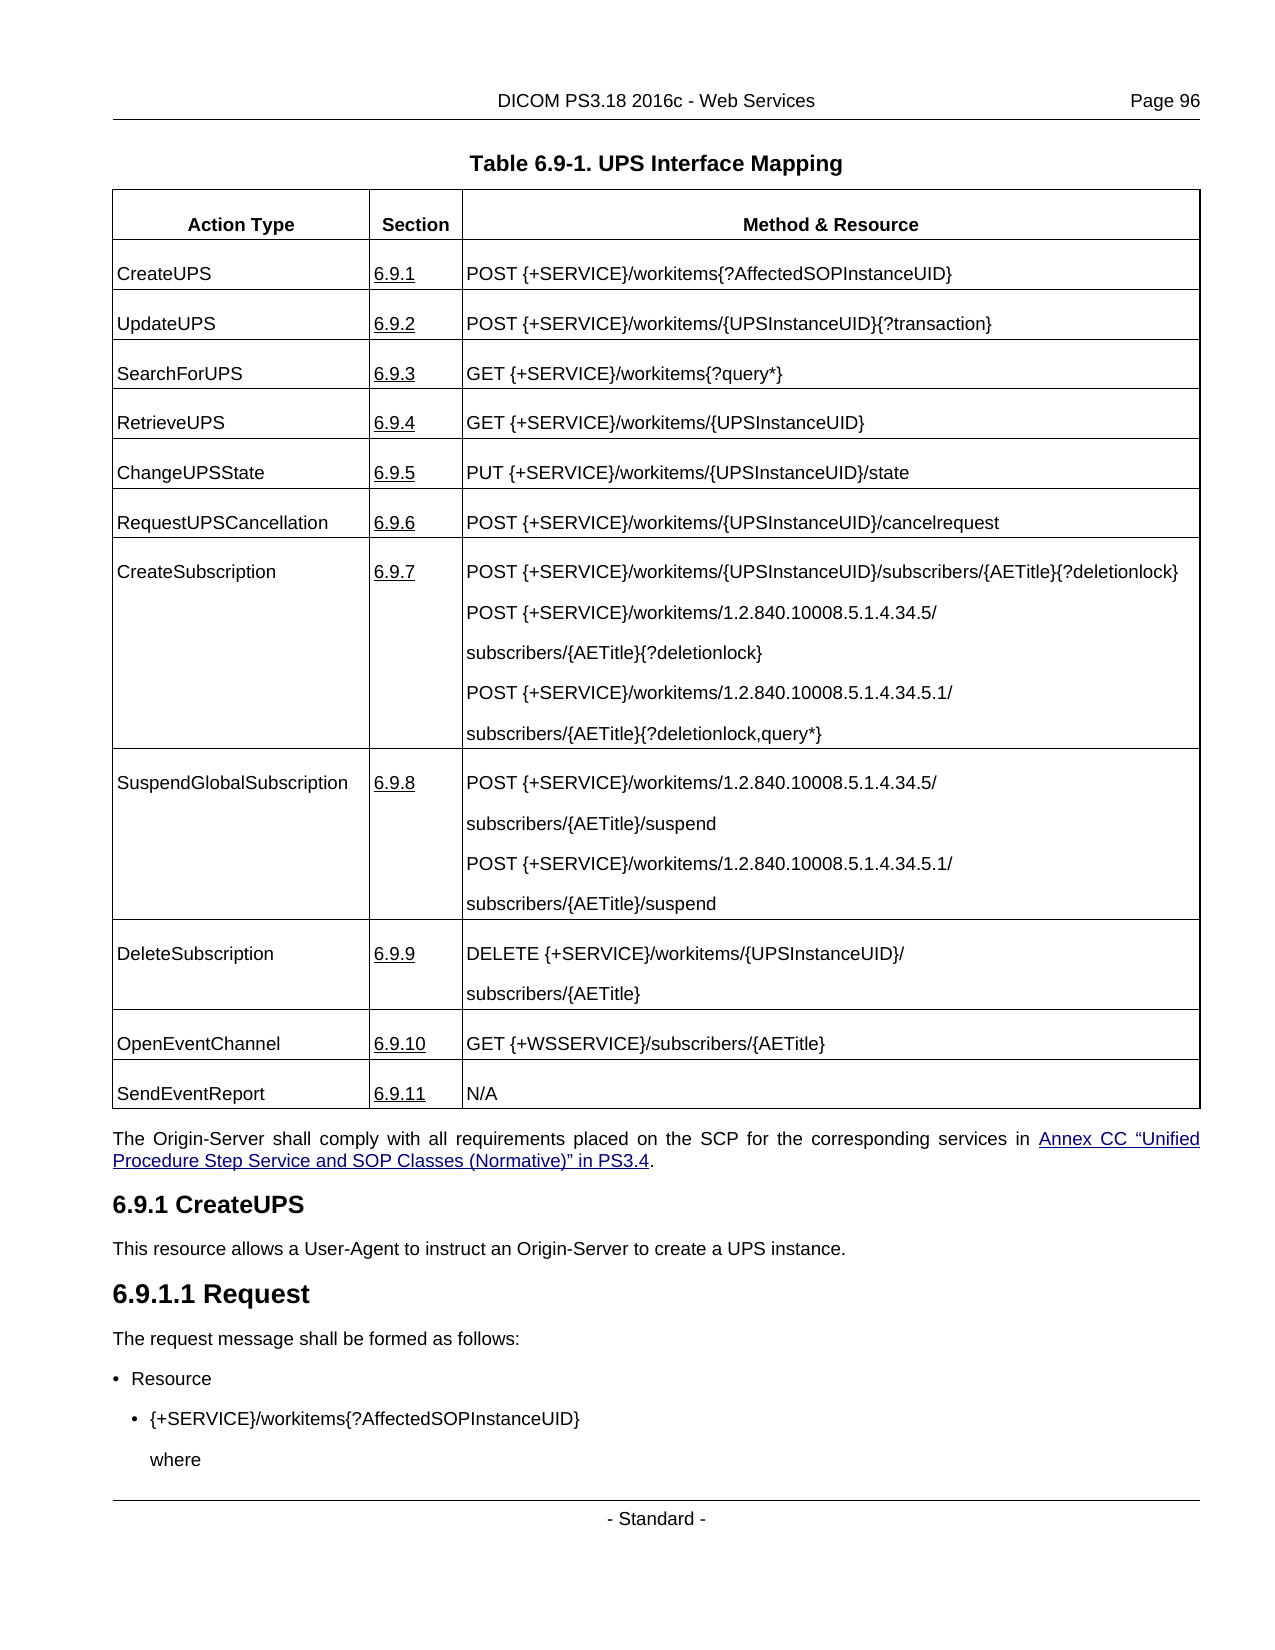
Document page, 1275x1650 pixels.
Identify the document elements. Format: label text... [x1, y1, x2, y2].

table_cell DeleteSubscription [113, 920, 369, 1009]
table_cell RetrieveUPS [113, 389, 369, 438]
table_cell 6.9.9 [370, 920, 462, 1009]
table_cell 6.9.11 [370, 1060, 462, 1108]
table_cell N/A [463, 1060, 1199, 1108]
table_cell 6.9.7 [370, 538, 462, 748]
text The Origin-Server shall comply with all requirements placed on the SCP for the corresponding services in Annex CC “Unified Procedure Step Service and SOP Classes (Normative)” in PS3.4. [112, 1128, 1200, 1171]
table_cell GET {+WSSERVICE}/subscribers/{AETitle} [463, 1010, 1199, 1058]
table_cell SearchForUPS [113, 340, 369, 388]
text 6.9.1 CreateUPS [112, 1190, 1200, 1218]
table_cell 6.9.3 [370, 340, 462, 388]
table_cell 6.9.4 [370, 389, 462, 438]
table_cell UpdateUPS [113, 290, 369, 338]
table_cell ChangeUPSState [113, 439, 369, 487]
table_cell POST {+SERVICE}/workitems/{UPSInstanceUID}/subscribers/{AETitle}{?deletionlock} POST {+SERVICE}/workitems/1.2.840.10008.5.1.4.34.5/ subscribers/{AETitle}{?deletionlock} POST {+SERVICE}/workitems/1.2.840.10008.5.1.4.34.5.1/ subscribers/{AETitle}{?deletionlock,query*} [463, 538, 1199, 748]
table_header Section [370, 190, 462, 239]
text The request message shall be formed as follows: [112, 1328, 1200, 1349]
table_cell DELETE {+SERVICE}/workitems/{UPSInstanceUID}/ subscribers/{AETitle} [463, 920, 1199, 1009]
table_cell 6.9.5 [370, 439, 462, 487]
table_cell 6.9.8 [370, 749, 462, 919]
list {+SERVICE}/workitems{?AffectedSOPInstanceUID} [131, 1408, 1200, 1430]
table_cell 6.9.6 [370, 489, 462, 537]
table_cell GET {+SERVICE}/workitems{?query*} [463, 340, 1199, 388]
table_cell SendEventReport [113, 1060, 369, 1108]
table_cell OpenEventChannel [113, 1010, 369, 1058]
text Table 6.9-1. UPS Interface Mapping [112, 150, 1200, 176]
table_cell CreateSubscription [113, 538, 369, 748]
table_cell RequestUPSCancellation [113, 489, 369, 537]
table_cell POST {+SERVICE}/workitems/1.2.840.10008.5.1.4.34.5/ subscribers/{AETitle}/suspend POST {+SERVICE}/workitems/1.2.840.10008.5.1.4.34.5.1/ subscribers/{AETitle}/suspend [463, 749, 1199, 919]
text 6.9.1.1 Request [112, 1278, 1200, 1309]
table_cell 6.9.10 [370, 1010, 462, 1058]
table_cell CreateUPS [113, 240, 369, 289]
table_header Action Type [113, 190, 369, 239]
table_cell 6.9.2 [370, 290, 462, 338]
list where [131, 1448, 1200, 1470]
table_cell 6.9.1 [370, 240, 462, 289]
list Resource [112, 1368, 1200, 1389]
table_cell SuspendGlobalSubscription [113, 749, 369, 919]
table_header Method & Resource [463, 190, 1199, 239]
table_cell PUT {+SERVICE}/workitems/{UPSInstanceUID}/state [463, 439, 1199, 487]
table_cell POST {+SERVICE}/workitems/{UPSInstanceUID}{?transaction} [463, 290, 1199, 338]
table_cell POST {+SERVICE}/workitems{?AffectedSOPInstanceUID} [463, 240, 1199, 289]
table_cell POST {+SERVICE}/workitems/{UPSInstanceUID}/cancelrequest [463, 489, 1199, 537]
table_cell GET {+SERVICE}/workitems/{UPSInstanceUID} [463, 389, 1199, 438]
text This resource allows a User-Agent to instruct an Origin-Server to create a UPS instance. [112, 1237, 1200, 1259]
